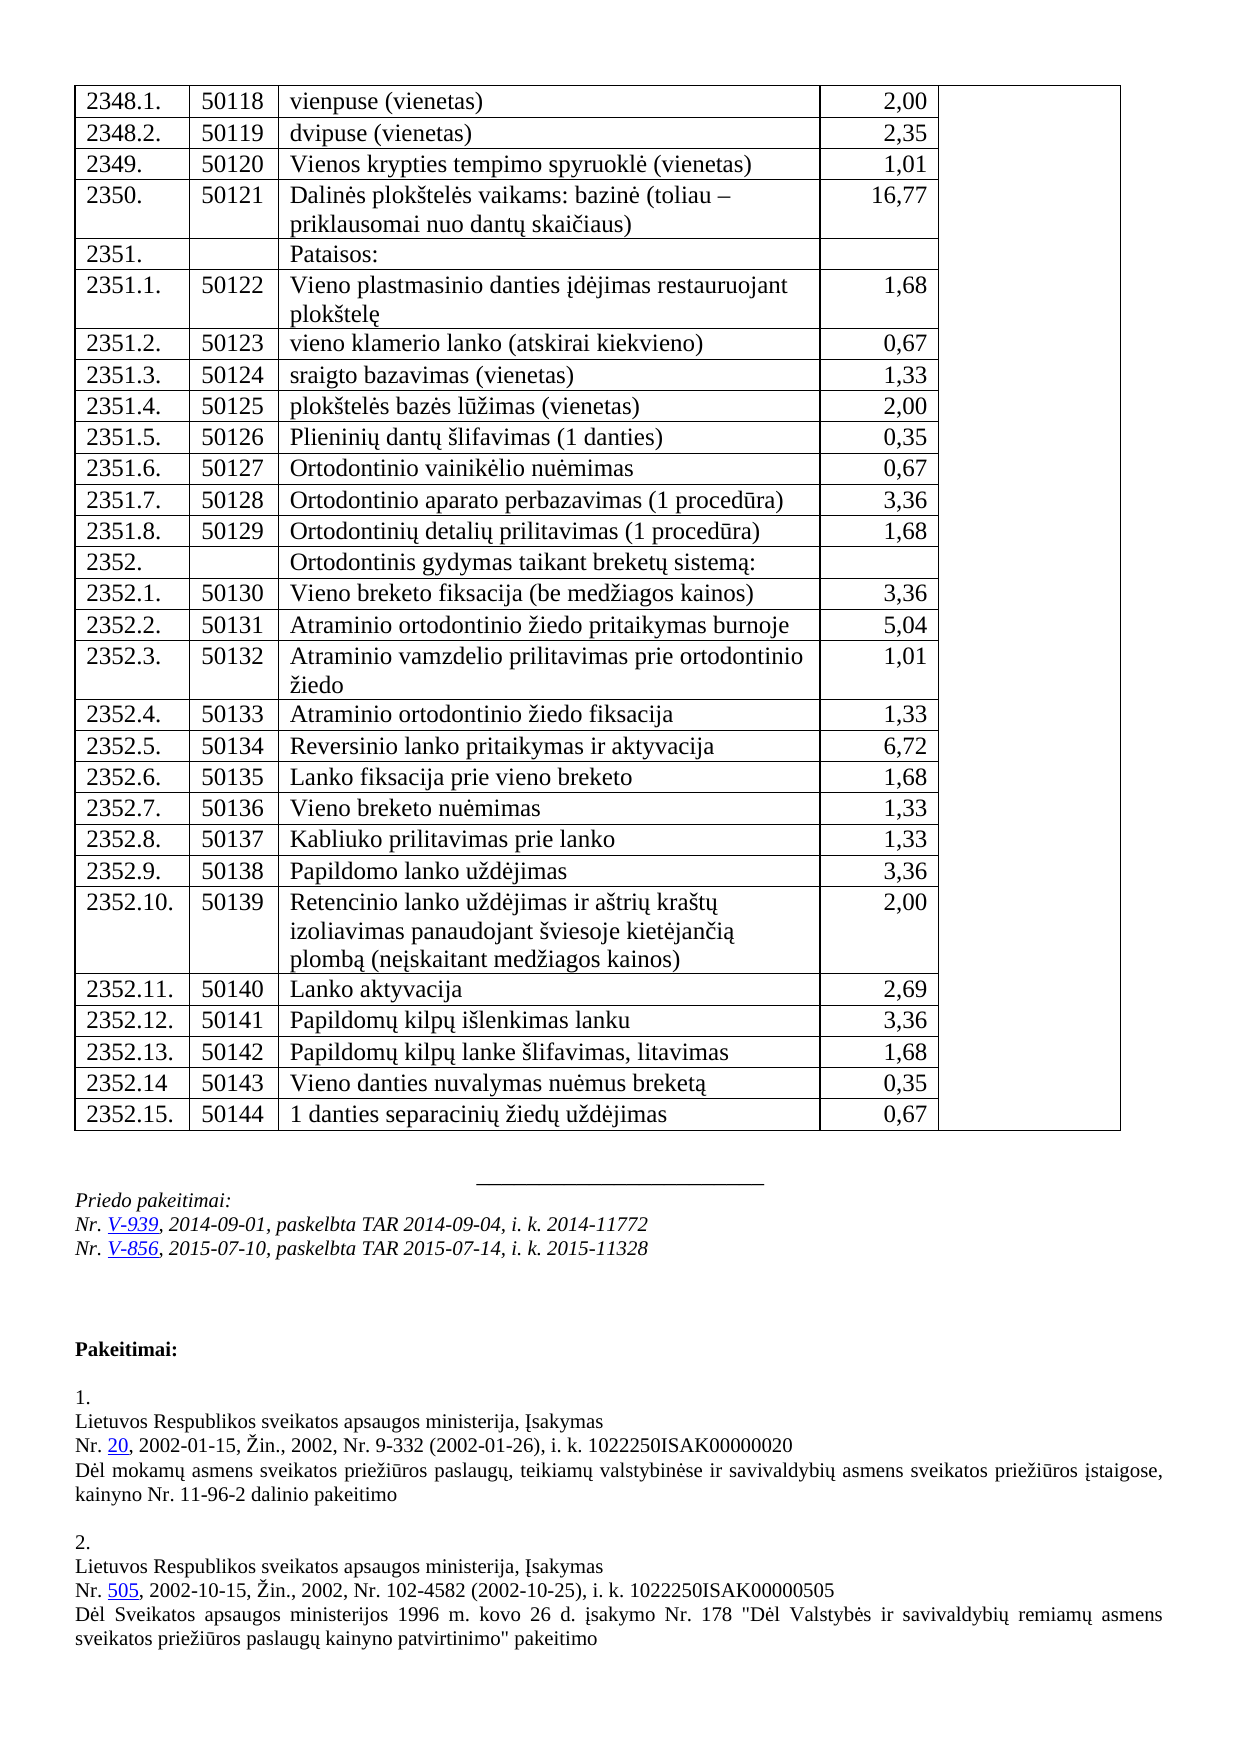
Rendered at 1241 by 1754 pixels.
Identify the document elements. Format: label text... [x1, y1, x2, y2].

table_cell 0,35 [821, 1068, 938, 1098]
table_cell dvipuse (vienetas) [279, 118, 819, 148]
table_cell Retencinio lanko uždėjimas ir aštrių kraštų izoliavimas panaudojant šviesoje kietėjančią plombą (neįskaitant medžiagos kainos) [279, 887, 819, 973]
table_cell 1 danties separacinių žiedų uždėjimas [279, 1099, 819, 1129]
table_cell 1,68 [821, 516, 938, 546]
table_cell 3,36 [821, 579, 938, 609]
table_cell 1,33 [821, 793, 938, 823]
table_cell 2,00 [821, 86, 938, 117]
table_cell Reversinio lanko pritaikymas ir aktyvacija [279, 731, 819, 761]
table_cell 50135 [190, 762, 278, 792]
table_cell 5,04 [821, 610, 938, 640]
table_cell Vieno danties nuvalymas nuėmus breketą [279, 1068, 819, 1098]
table_cell Ortodontinio aparato perbazavimas (1 procedūra) [279, 485, 819, 515]
table_cell Atraminio ortodontinio žiedo pritaikymas burnoje [279, 610, 819, 640]
table_cell 2352.14 [76, 1068, 189, 1098]
table_cell Vieno plastmasinio danties įdėjimas restauruojant plokštelę [279, 270, 819, 327]
text 1. [75, 1385, 1165, 1409]
table_cell 0,35 [821, 422, 938, 452]
table_cell 1,01 [821, 641, 938, 698]
table_cell 2352.13. [76, 1037, 189, 1067]
table_cell Papildomų kilpų lanke šlifavimas, litavimas [279, 1037, 819, 1067]
table_cell Plieninių dantų šlifavimas (1 danties) [279, 422, 819, 452]
table_cell 0,67 [821, 454, 938, 484]
table_cell Papildomų kilpų išlenkimas lanku [279, 1006, 819, 1036]
table_cell 50137 [190, 825, 278, 855]
table_cell 50124 [190, 360, 278, 390]
table_cell Vienos krypties tempimo spyruoklė (vienetas) [279, 149, 819, 179]
table_cell Pataisos: [279, 239, 819, 269]
table_cell 1,68 [821, 270, 938, 327]
table_cell 50133 [190, 700, 278, 730]
table_cell 50122 [190, 270, 278, 327]
table_cell 50121 [190, 180, 278, 238]
table_cell [821, 547, 938, 577]
table_cell 3,36 [821, 485, 938, 515]
text Dėl mokamų asmens sveikatos priežiūros paslaugų, teikiamų valstybinėse ir savivaldybių asmens sveikatos priežiūros įstaigose, kainyno Nr. 11-96-2 dalinio pakeitimo [75, 1457, 1165, 1506]
table_cell Vieno breketo nuėmimas [279, 793, 819, 823]
table_cell 2,35 [821, 118, 938, 148]
text Dėl Sveikatos apsaugos ministerijos 1996 m. kovo 26 d. įsakymo Nr. 178 "Dėl Valstybės ir savivaldybių remiamų asmens sveikatos priežiūros paslaugų kainyno patvirtinimo" pakeitimo [75, 1602, 1165, 1650]
table_cell plokštelės bazės lūžimas (vienetas) [279, 391, 819, 421]
table_cell 1,33 [821, 360, 938, 390]
table_cell 50119 [190, 118, 278, 148]
table_cell 50127 [190, 454, 278, 484]
text _______________________ [75, 1131, 1165, 1188]
table_cell 2352.10. [76, 887, 189, 973]
table_cell 2352.15. [76, 1099, 189, 1129]
table_cell 2,00 [821, 887, 938, 973]
text Pakeitimai: [75, 1337, 1165, 1361]
table_cell Vieno breketo fiksacija (be medžiagos kainos) [279, 579, 819, 609]
table_cell 2349. [76, 149, 189, 179]
text Priedo pakeitimai: [75, 1188, 1165, 1212]
text Nr. V-939, 2014-09-01, paskelbta TAR 2014-09-04, i. k. 2014-11772 [75, 1212, 1165, 1236]
table_cell 50138 [190, 856, 278, 886]
table_cell 2,69 [821, 974, 938, 1004]
table_cell 2352.9. [76, 856, 189, 886]
table_cell vieno klamerio lanko (atskirai kiekvieno) [279, 329, 819, 359]
table_cell Atraminio ortodontinio žiedo fiksacija [279, 700, 819, 730]
table_cell 50134 [190, 731, 278, 761]
table_cell 3,36 [821, 1006, 938, 1036]
table_cell vienpuse (vienetas) [279, 86, 819, 117]
table_cell 50140 [190, 974, 278, 1004]
table_cell 2351.2. [76, 329, 189, 359]
table_cell 50118 [190, 86, 278, 117]
table_cell 2351.7. [76, 485, 189, 515]
table_cell 50130 [190, 579, 278, 609]
table_cell Ortodontinių detalių prilitavimas (1 procedūra) [279, 516, 819, 546]
text 2. [75, 1530, 1165, 1554]
table_cell 1,68 [821, 1037, 938, 1067]
table_cell 50132 [190, 641, 278, 698]
table_cell [939, 86, 1120, 1129]
table_cell 50141 [190, 1006, 278, 1036]
table_cell 6,72 [821, 731, 938, 761]
table_cell 50123 [190, 329, 278, 359]
table_cell 2352. [76, 547, 189, 577]
table_cell 1,68 [821, 762, 938, 792]
text Lietuvos Respublikos sveikatos apsaugos ministerija, Įsakymas [75, 1409, 1165, 1433]
table_cell 2352.1. [76, 579, 189, 609]
table_cell [190, 239, 278, 269]
text Nr. 20, 2002-01-15, Žin., 2002, Nr. 9-332 (2002-01-26), i. k. 1022250ISAK00000020 [75, 1433, 1165, 1457]
table_cell 16,77 [821, 180, 938, 238]
table_cell 2351.4. [76, 391, 189, 421]
table_cell Ortodontinis gydymas taikant breketų sistemą: [279, 547, 819, 577]
table_cell [190, 547, 278, 577]
table_cell 2351.6. [76, 454, 189, 484]
table_cell Atraminio vamzdelio prilitavimas prie ortodontinio žiedo [279, 641, 819, 698]
table_cell 50136 [190, 793, 278, 823]
table_cell 50143 [190, 1068, 278, 1098]
table_cell 2,00 [821, 391, 938, 421]
table_cell 2351.3. [76, 360, 189, 390]
table_cell Papildomo lanko uždėjimas [279, 856, 819, 886]
table_cell sraigto bazavimas (vienetas) [279, 360, 819, 390]
text Nr. V-856, 2015-07-10, paskelbta TAR 2015-07-14, i. k. 2015-11328 [75, 1236, 1165, 1260]
table_cell 2352.11. [76, 974, 189, 1004]
table_cell 1,33 [821, 700, 938, 730]
table_cell 2352.2. [76, 610, 189, 640]
table_cell 50128 [190, 485, 278, 515]
table_cell 2352.4. [76, 700, 189, 730]
table_cell Lanko aktyvacija [279, 974, 819, 1004]
table_cell 1,01 [821, 149, 938, 179]
table_cell Kabliuko prilitavimas prie lanko [279, 825, 819, 855]
table_cell 0,67 [821, 1099, 938, 1129]
table_cell 2351.1. [76, 270, 189, 327]
text Nr. 505, 2002-10-15, Žin., 2002, Nr. 102-4582 (2002-10-25), i. k. 1022250ISAK00000505 [75, 1578, 1165, 1602]
table_cell Lanko fiksacija prie vieno breketo [279, 762, 819, 792]
table_cell 50131 [190, 610, 278, 640]
table_cell Ortodontinio vainikėlio nuėmimas [279, 454, 819, 484]
table_cell Dalinės plokštelės vaikams: bazinė (toliau – priklausomai nuo dantų skaičiaus) [279, 180, 819, 238]
table_cell 2348.2. [76, 118, 189, 148]
table_cell 2351. [76, 239, 189, 269]
table_cell 50125 [190, 391, 278, 421]
table_cell 2352.3. [76, 641, 189, 698]
table_cell 50129 [190, 516, 278, 546]
table_cell 50144 [190, 1099, 278, 1129]
table_cell 3,36 [821, 856, 938, 886]
table_cell 0,67 [821, 329, 938, 359]
table_cell 1,33 [821, 825, 938, 855]
table_cell 50126 [190, 422, 278, 452]
table_cell 2351.8. [76, 516, 189, 546]
table_cell 2352.8. [76, 825, 189, 855]
table_cell 2351.5. [76, 422, 189, 452]
table_cell 2352.12. [76, 1006, 189, 1036]
table_cell 2352.5. [76, 731, 189, 761]
table_cell 2348.1. [76, 86, 189, 117]
table_cell 2352.7. [76, 793, 189, 823]
table_cell [821, 239, 938, 269]
table_cell 2350. [76, 180, 189, 238]
table_cell 50139 [190, 887, 278, 973]
table_cell 2352.6. [76, 762, 189, 792]
table_cell 50120 [190, 149, 278, 179]
text Lietuvos Respublikos sveikatos apsaugos ministerija, Įsakymas [75, 1554, 1165, 1578]
table_cell 50142 [190, 1037, 278, 1067]
